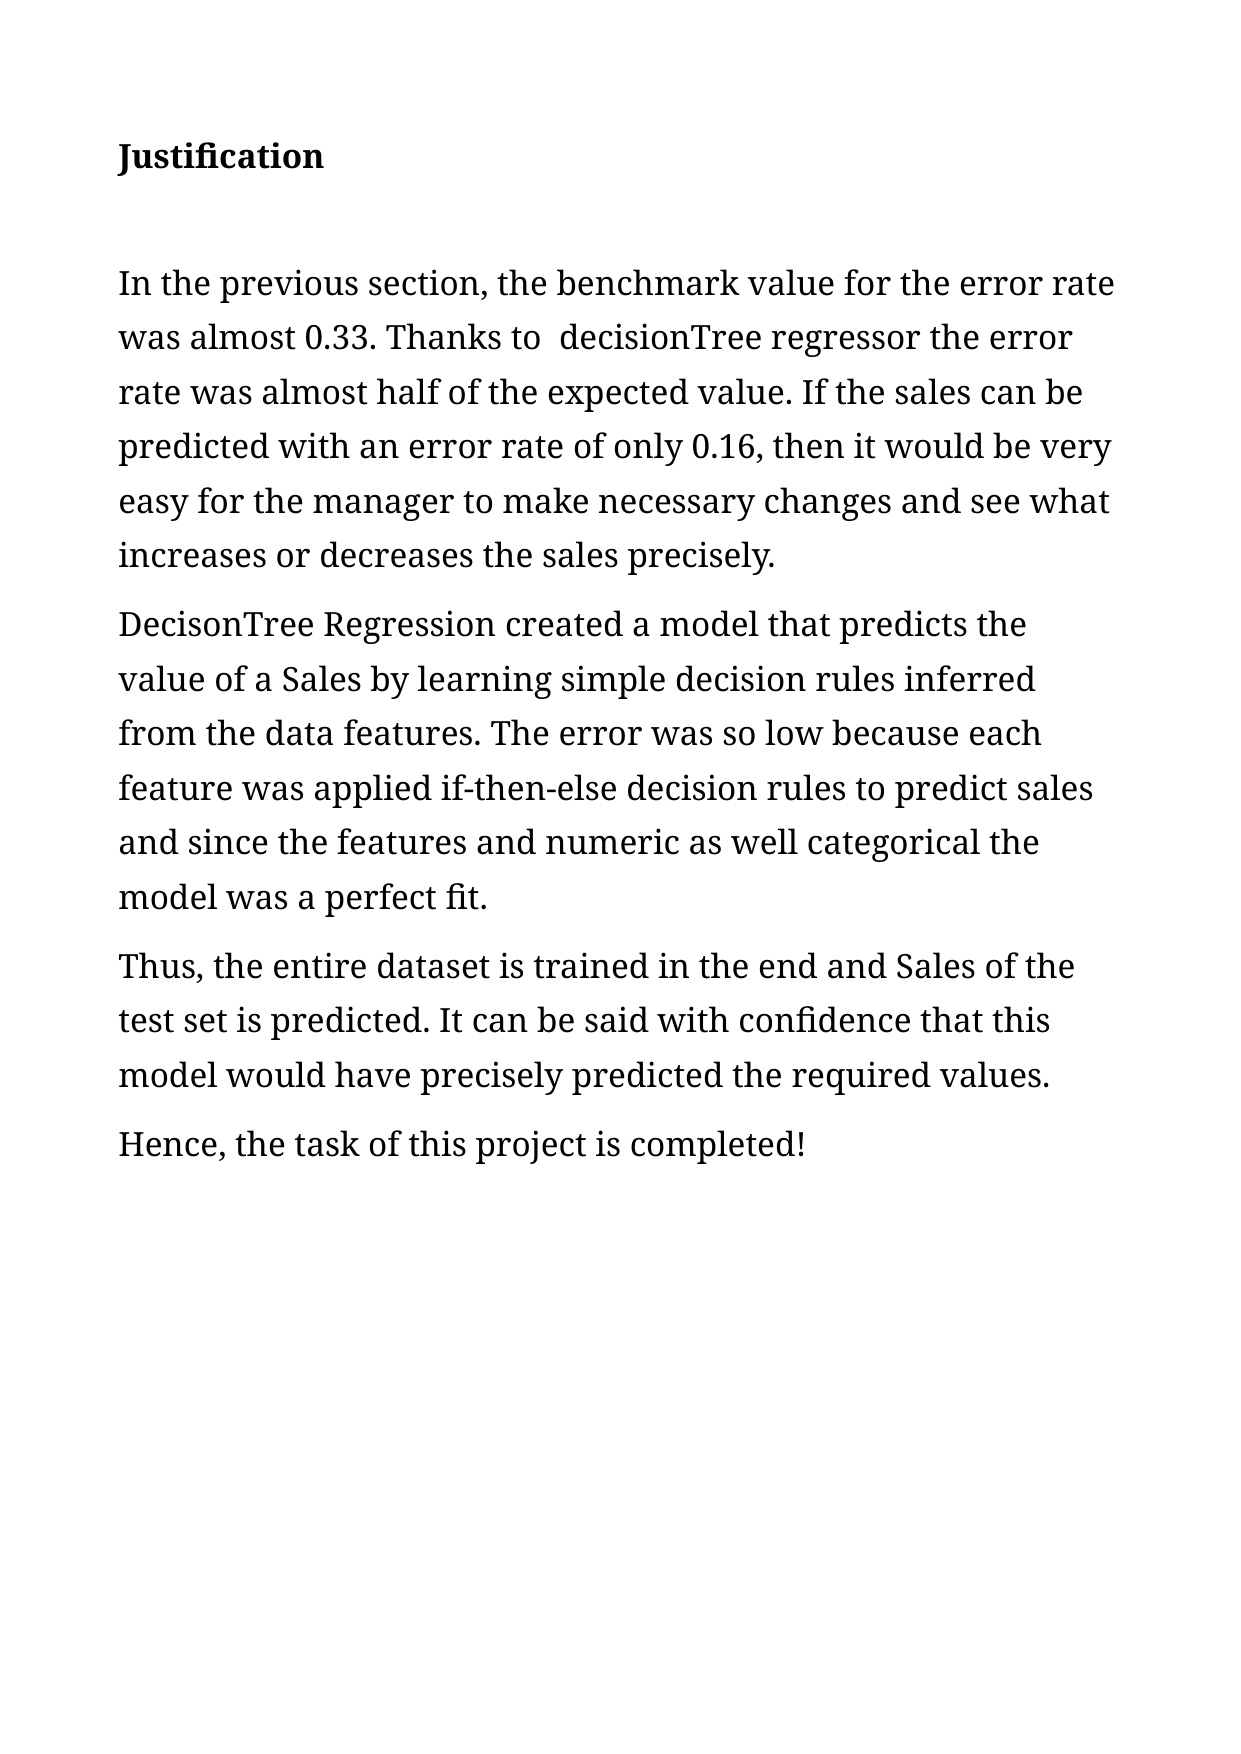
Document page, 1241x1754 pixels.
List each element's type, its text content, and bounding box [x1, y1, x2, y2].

text Hence, the task of this project is completed! [118, 1121, 1122, 1166]
text DecisonTree Regression created a model that predicts the value of a Sales by learning simple decision rules inferred from the data features. The error was so low because each feature was applied if-then-else decision rules to predict sales and since the features and numeric as well categorical the model was a perfect fit. [118, 601, 1122, 919]
text Thus, the entire dataset is trained in the end and Sales of the test set is predicted. It can be said with confidence that this model would have precisely predicted the required values. [118, 943, 1122, 1097]
subtitle Justification [118, 133, 1122, 178]
text In the previous section, the benchmark value for the error rate was almost 0.33. Thanks to decisionTree regressor the error rate was almost half of the expected value. If the sales can be predicted with an error rate of only 0.16, then it would be very easy for the manager to make necessary changes and see what increases or decreases the sales precisely. [118, 260, 1122, 577]
